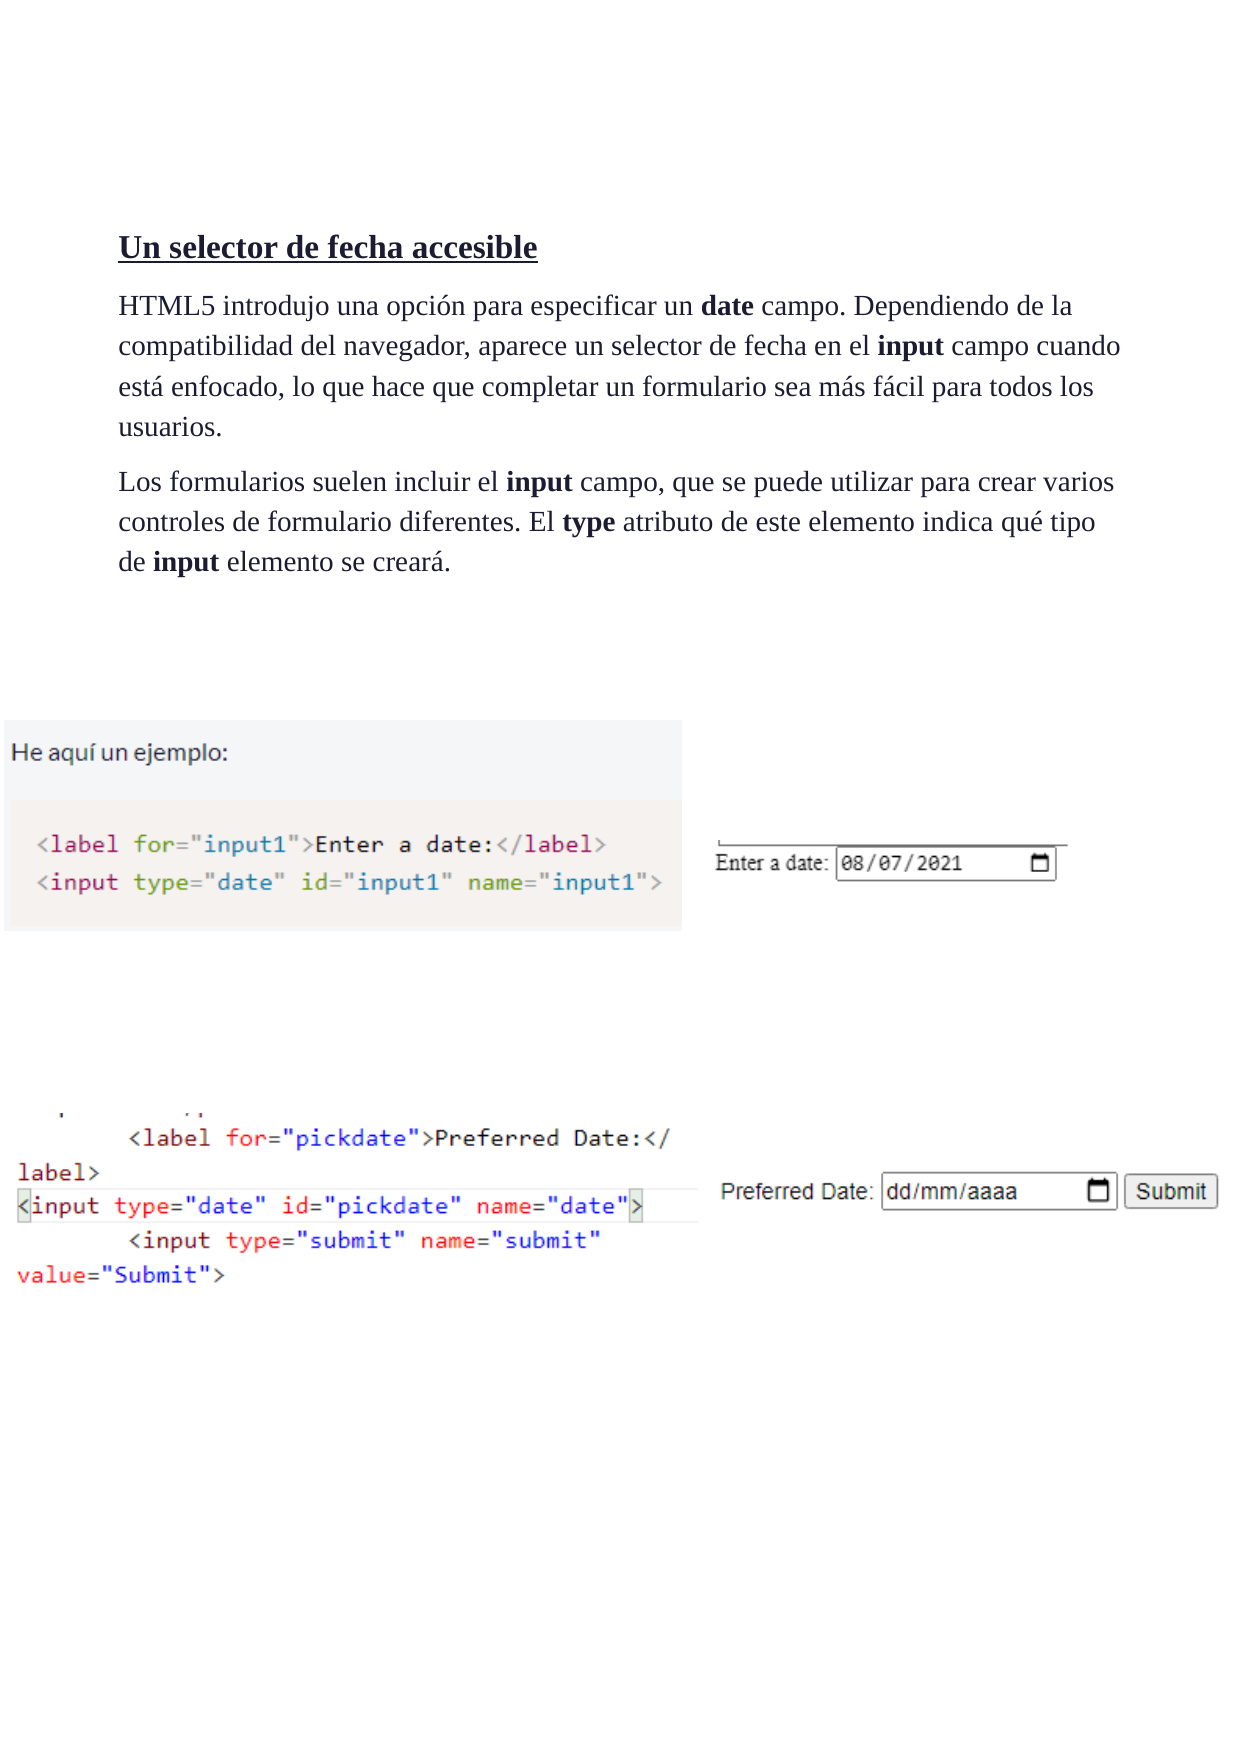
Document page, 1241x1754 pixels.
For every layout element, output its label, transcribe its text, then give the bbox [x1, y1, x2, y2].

text Un selector de fecha accesible [118, 228, 1122, 266]
text HTML5 introdujo una opción para especificar un date campo. Dependiendo de la compatibilidad del navegador, aparece un selector de fecha en el input campo cuando está enfocado, lo que hace que completar un formulario sea más fácil para todos los usuarios. [118, 288, 1122, 442]
text Los formularios suelen incluir el input campo, que se puede utilizar para crear varios controles de formulario diferentes. El type atributo de este elemento indica qué tipo de input elemento se creará. [118, 464, 1122, 578]
picture [5, 1113, 698, 1297]
picture [3, 720, 682, 931]
picture [714, 1169, 1219, 1222]
picture [706, 840, 1068, 888]
